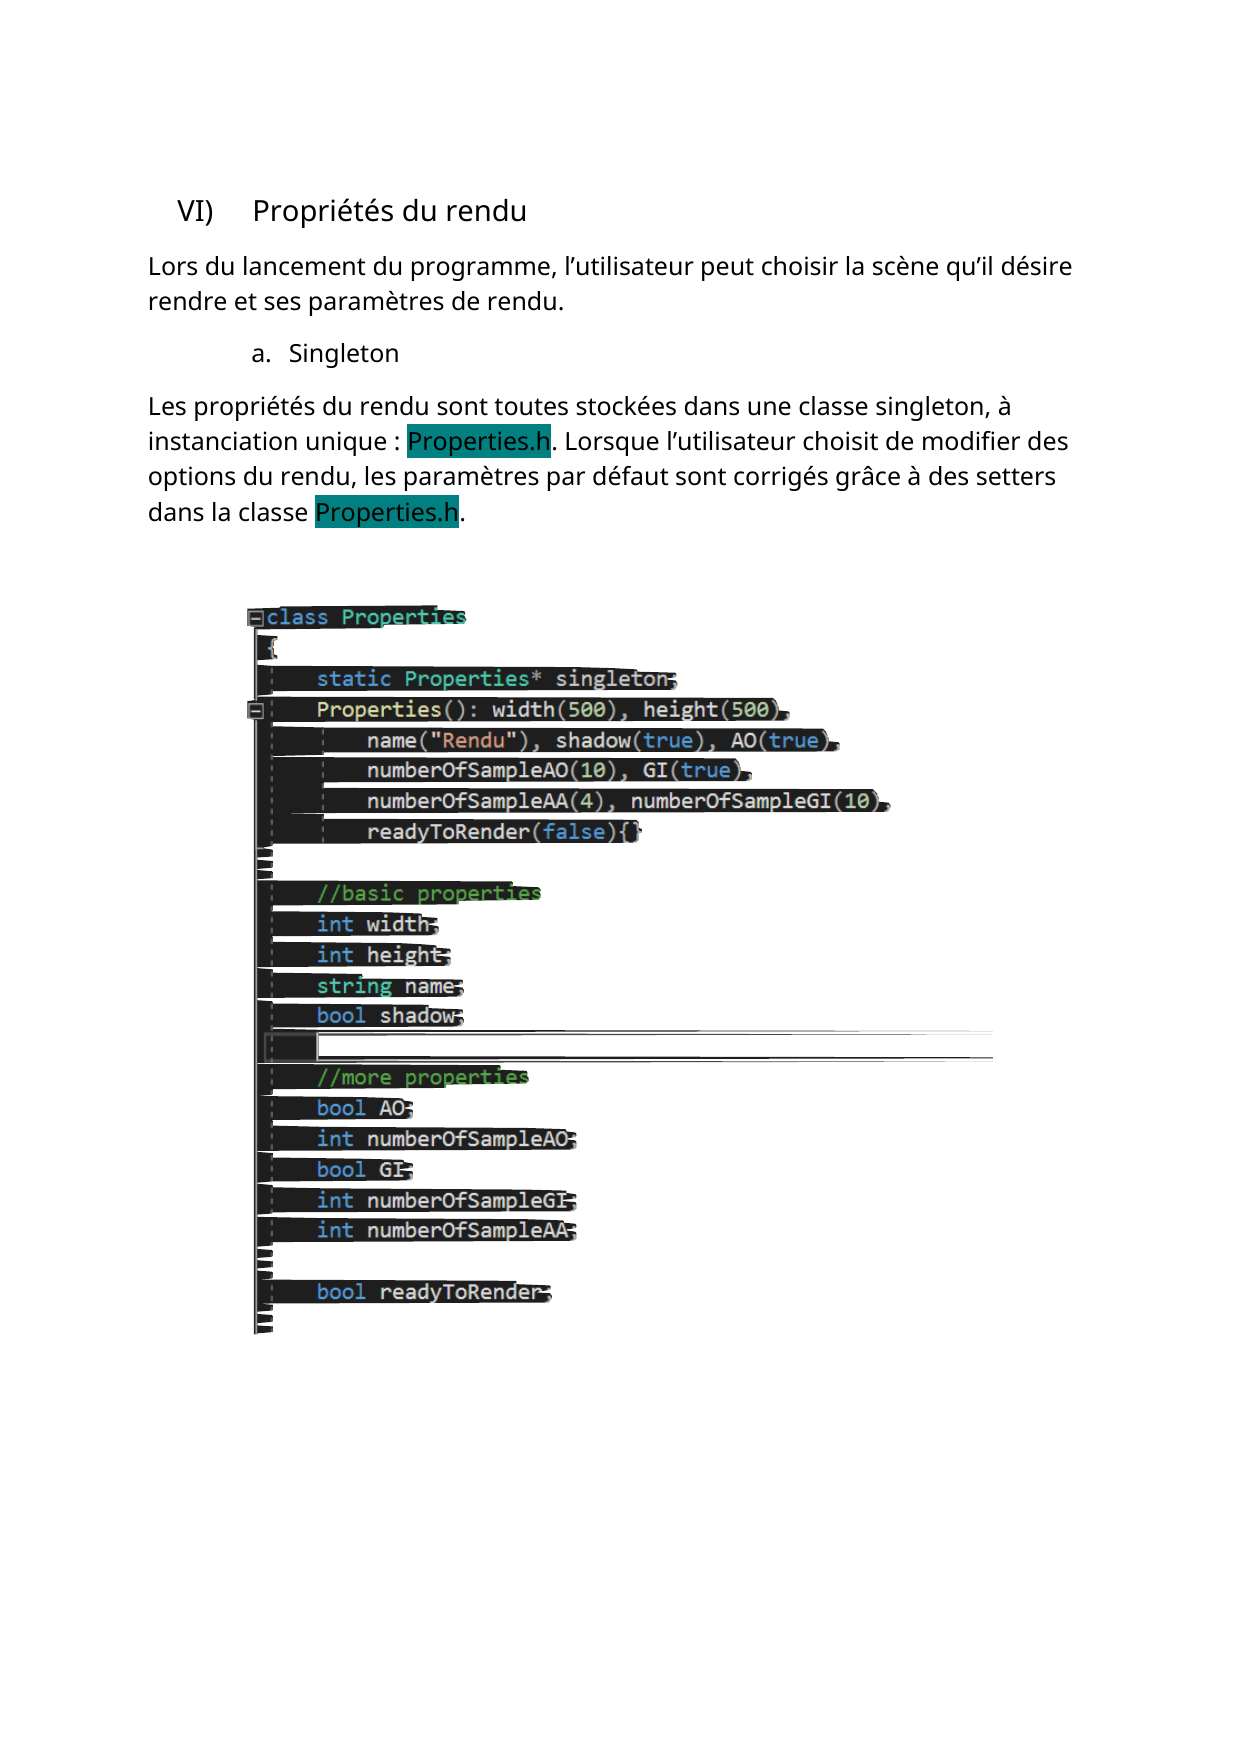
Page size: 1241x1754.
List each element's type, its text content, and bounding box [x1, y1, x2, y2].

list Propriétés du rendu [177, 191, 1093, 230]
text Les propriétés du rendu sont toutes stockées dans une classe singleton, à instanciation unique : Properties.h. Lorsque l’utilisateur choisit de modifier des options du rendu, les paramètres par défaut sont corrigés grâce à des setters dans la classe Properties.h. [148, 388, 1093, 528]
list Singleton [251, 336, 1093, 370]
text Lors du lancement du programme, l’utilisateur peut choisir la scène qu’il désire rendre et ses paramètres de rendu. [148, 249, 1093, 318]
